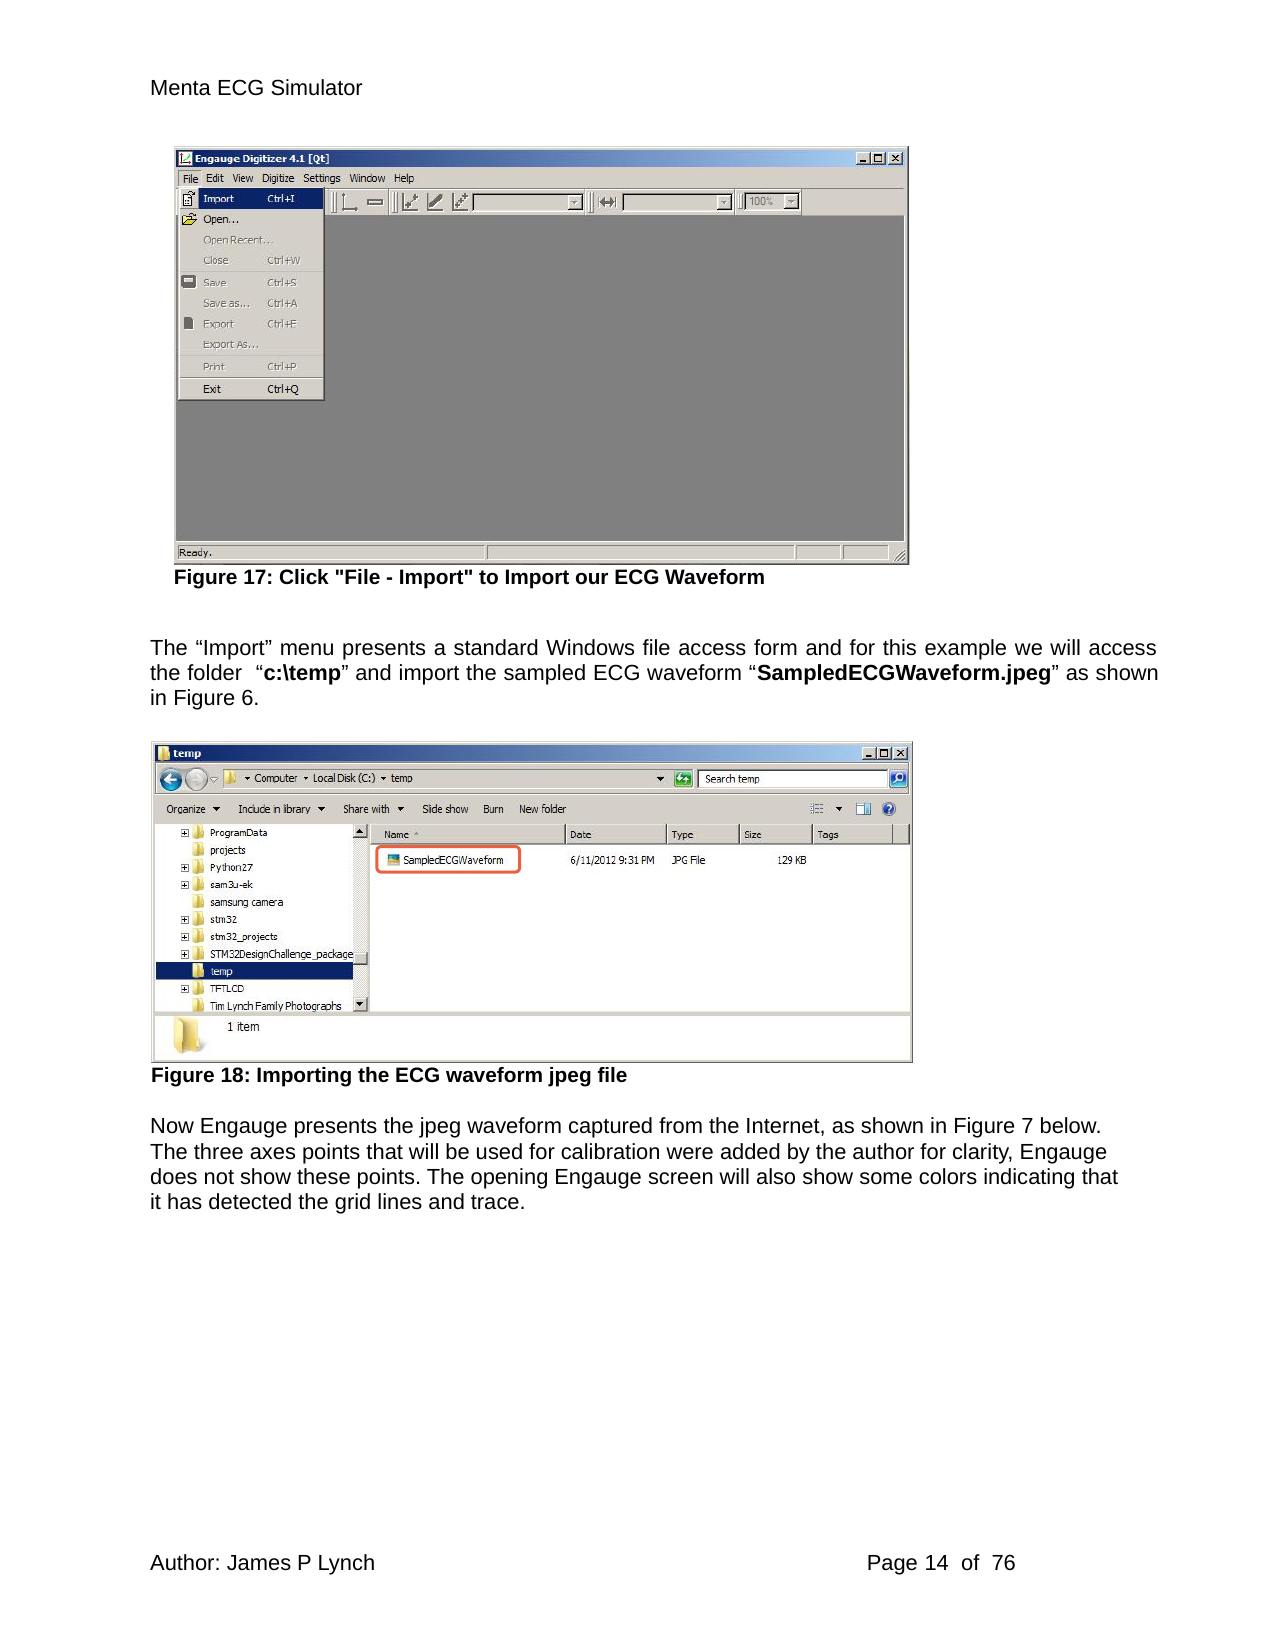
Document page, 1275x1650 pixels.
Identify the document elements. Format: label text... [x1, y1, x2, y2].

text Figure 17: Click "File - Import" to Import our ECG Waveform [174, 565, 909, 589]
text Now Engauge presents the jpeg waveform captured from the Internet, as shown in Figure 7 below. The three axes points that will be used for calibration were added by the author for clarity, Engauge does not show these points. The opening Engauge screen will also show some colors indicating that it has detected the grid lines and trace. [150, 1113, 1124, 1214]
text Figure 18: Importing the ECG waveform jpeg file [151, 1063, 913, 1087]
text The “Import” menu presents a standard Windows file access form and for this example we will access the folder “c:\temp” and import the sampled ECG waveform “SampledECGWaveform.jpeg” as shown in Figure 6. [150, 634, 1159, 710]
picture [173, 146, 910, 565]
picture [151, 741, 913, 1063]
